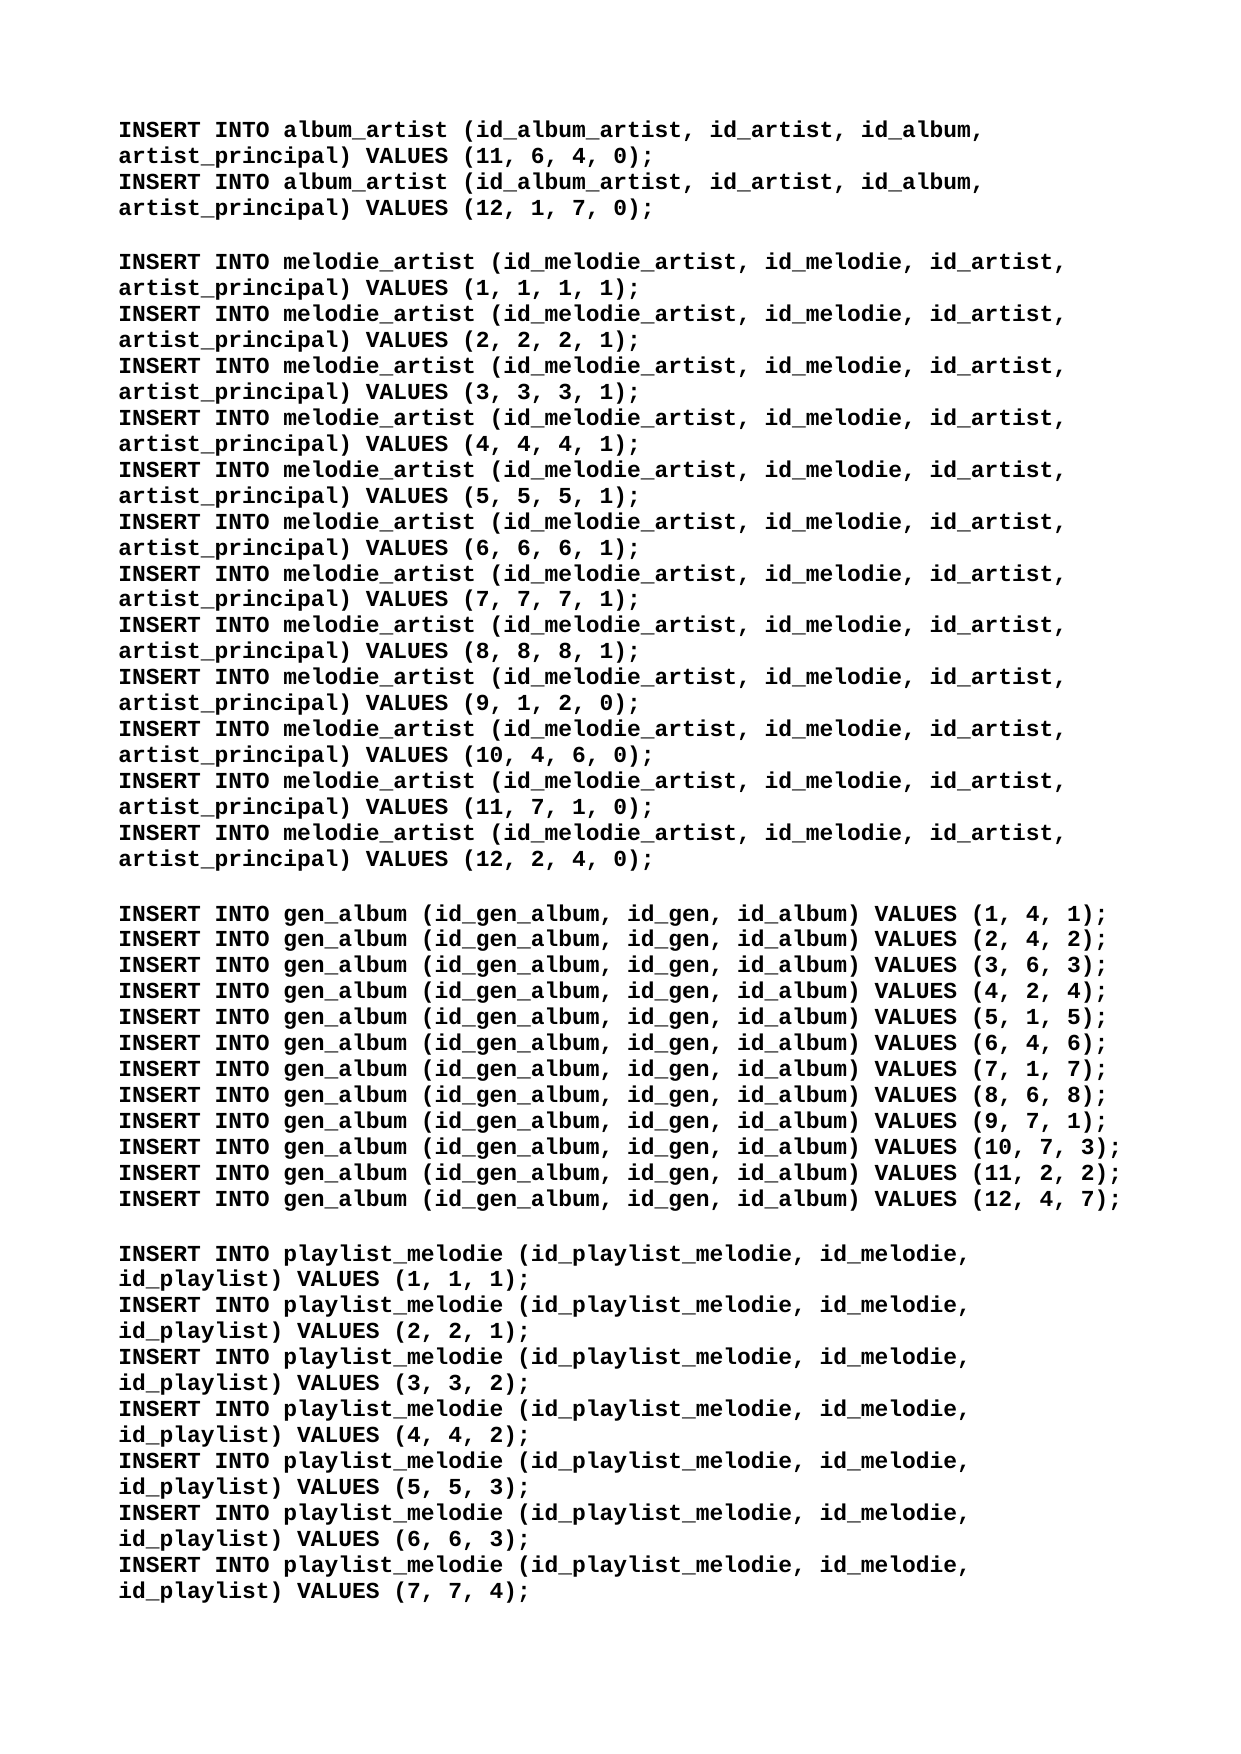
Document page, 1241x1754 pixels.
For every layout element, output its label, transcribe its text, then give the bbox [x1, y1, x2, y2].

text INSERT INTO melodie_artist (id_melodie_artist, id_melodie, id_artist, artist_principal) VALUES (6, 6, 6, 1); [118, 510, 1122, 562]
text INSERT INTO melodie_artist (id_melodie_artist, id_melodie, id_artist, artist_principal) VALUES (7, 7, 7, 1); [118, 562, 1122, 614]
text INSERT INTO gen_album (id_gen_album, id_gen, id_album) VALUES (8, 6, 8); [118, 1083, 1122, 1109]
text INSERT INTO album_artist (id_album_artist, id_artist, id_album, artist_principal) VALUES (12, 1, 7, 0); [118, 170, 1122, 222]
text INSERT INTO melodie_artist (id_melodie_artist, id_melodie, id_artist, artist_principal) VALUES (2, 2, 2, 1); [118, 302, 1122, 354]
text INSERT INTO gen_album (id_gen_album, id_gen, id_album) VALUES (3, 6, 3); [118, 954, 1122, 980]
text INSERT INTO album_artist (id_album_artist, id_artist, id_album, artist_principal) VALUES (11, 6, 4, 0); [118, 118, 1122, 170]
text INSERT INTO melodie_artist (id_melodie_artist, id_melodie, id_artist, artist_principal) VALUES (5, 5, 5, 1); [118, 458, 1122, 510]
text INSERT INTO playlist_melodie (id_playlist_melodie, id_melodie, id_playlist) VALUES (5, 5, 3); [118, 1449, 1122, 1501]
text INSERT INTO gen_album (id_gen_album, id_gen, id_album) VALUES (12, 4, 7); [118, 1187, 1122, 1213]
text INSERT INTO melodie_artist (id_melodie_artist, id_melodie, id_artist, artist_principal) VALUES (9, 1, 2, 0); [118, 666, 1122, 717]
text INSERT INTO gen_album (id_gen_album, id_gen, id_album) VALUES (7, 1, 7); [118, 1057, 1122, 1083]
text INSERT INTO melodie_artist (id_melodie_artist, id_melodie, id_artist, artist_principal) VALUES (12, 2, 4, 0); [118, 821, 1122, 873]
text INSERT INTO melodie_artist (id_melodie_artist, id_melodie, id_artist, artist_principal) VALUES (11, 7, 1, 0); [118, 769, 1122, 821]
text INSERT INTO playlist_melodie (id_playlist_melodie, id_melodie, id_playlist) VALUES (3, 3, 2); [118, 1346, 1122, 1397]
text INSERT INTO melodie_artist (id_melodie_artist, id_melodie, id_artist, artist_principal) VALUES (4, 4, 4, 1); [118, 406, 1122, 458]
text INSERT INTO melodie_artist (id_melodie_artist, id_melodie, id_artist, artist_principal) VALUES (3, 3, 3, 1); [118, 354, 1122, 406]
text INSERT INTO gen_album (id_gen_album, id_gen, id_album) VALUES (5, 1, 5); [118, 1006, 1122, 1032]
text INSERT INTO playlist_melodie (id_playlist_melodie, id_melodie, id_playlist) VALUES (7, 7, 4); [118, 1553, 1122, 1605]
text INSERT INTO melodie_artist (id_melodie_artist, id_melodie, id_artist, artist_principal) VALUES (10, 4, 6, 0); [118, 717, 1122, 769]
text INSERT INTO melodie_artist (id_melodie_artist, id_melodie, id_artist, artist_principal) VALUES (8, 8, 8, 1); [118, 614, 1122, 666]
text INSERT INTO playlist_melodie (id_playlist_melodie, id_melodie, id_playlist) VALUES (4, 4, 2); [118, 1397, 1122, 1449]
text INSERT INTO gen_album (id_gen_album, id_gen, id_album) VALUES (10, 7, 3); [118, 1135, 1122, 1161]
text INSERT INTO gen_album (id_gen_album, id_gen, id_album) VALUES (11, 2, 2); [118, 1161, 1122, 1187]
text INSERT INTO gen_album (id_gen_album, id_gen, id_album) VALUES (1, 4, 1); [118, 902, 1122, 928]
text INSERT INTO gen_album (id_gen_album, id_gen, id_album) VALUES (4, 2, 4); [118, 980, 1122, 1006]
text INSERT INTO gen_album (id_gen_album, id_gen, id_album) VALUES (2, 4, 2); [118, 928, 1122, 954]
text INSERT INTO playlist_melodie (id_playlist_melodie, id_melodie, id_playlist) VALUES (6, 6, 3); [118, 1501, 1122, 1553]
text INSERT INTO gen_album (id_gen_album, id_gen, id_album) VALUES (6, 4, 6); [118, 1032, 1122, 1057]
text INSERT INTO gen_album (id_gen_album, id_gen, id_album) VALUES (9, 7, 1); [118, 1109, 1122, 1135]
text INSERT INTO playlist_melodie (id_playlist_melodie, id_melodie, id_playlist) VALUES (2, 2, 1); [118, 1294, 1122, 1346]
text INSERT INTO playlist_melodie (id_playlist_melodie, id_melodie, id_playlist) VALUES (1, 1, 1); [118, 1242, 1122, 1294]
text INSERT INTO melodie_artist (id_melodie_artist, id_melodie, id_artist, artist_principal) VALUES (1, 1, 1, 1); [118, 251, 1122, 302]
